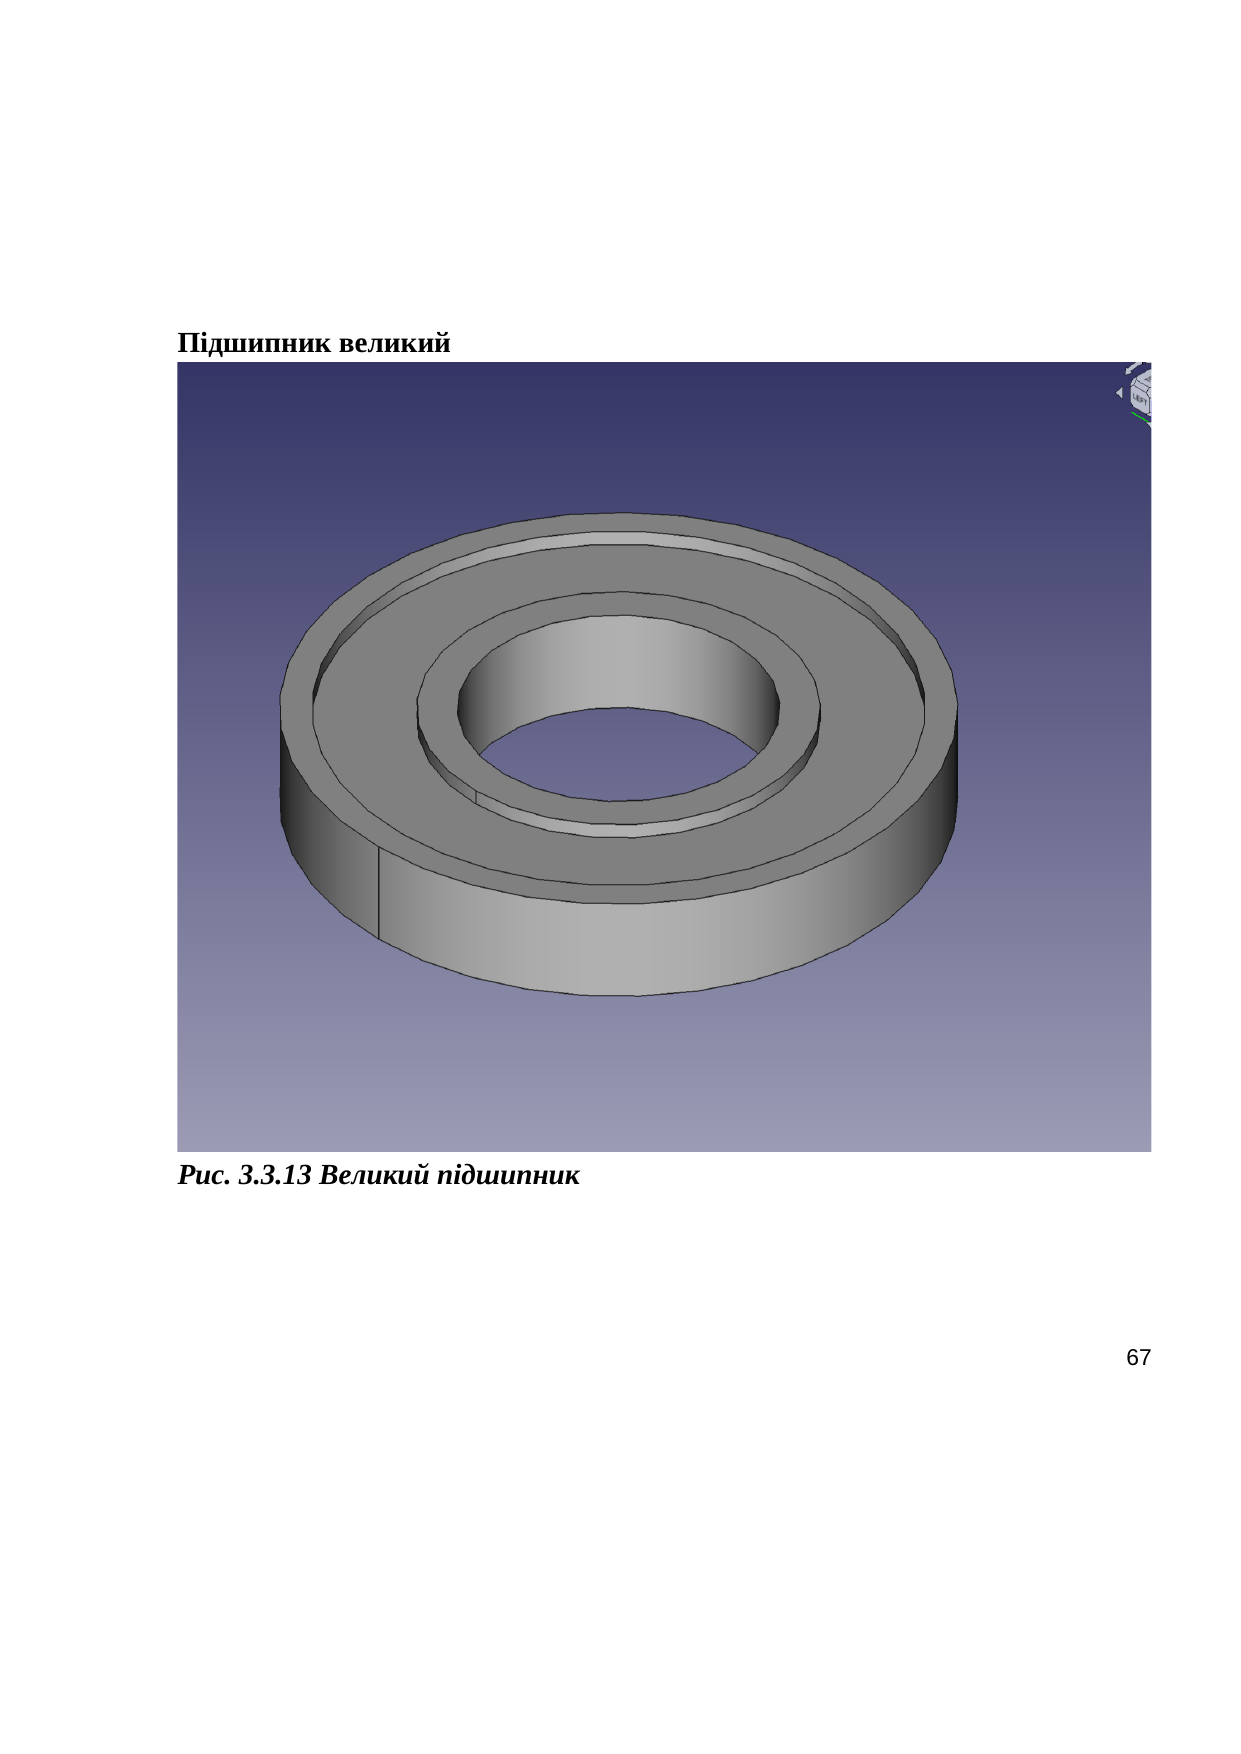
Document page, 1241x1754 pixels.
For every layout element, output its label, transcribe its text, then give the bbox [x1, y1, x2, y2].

text Підшипник великий [177, 325, 1152, 362]
picture [177, 362, 1152, 1152]
text Рис. 3.3.13 Великий підшипник [177, 1152, 1152, 1191]
